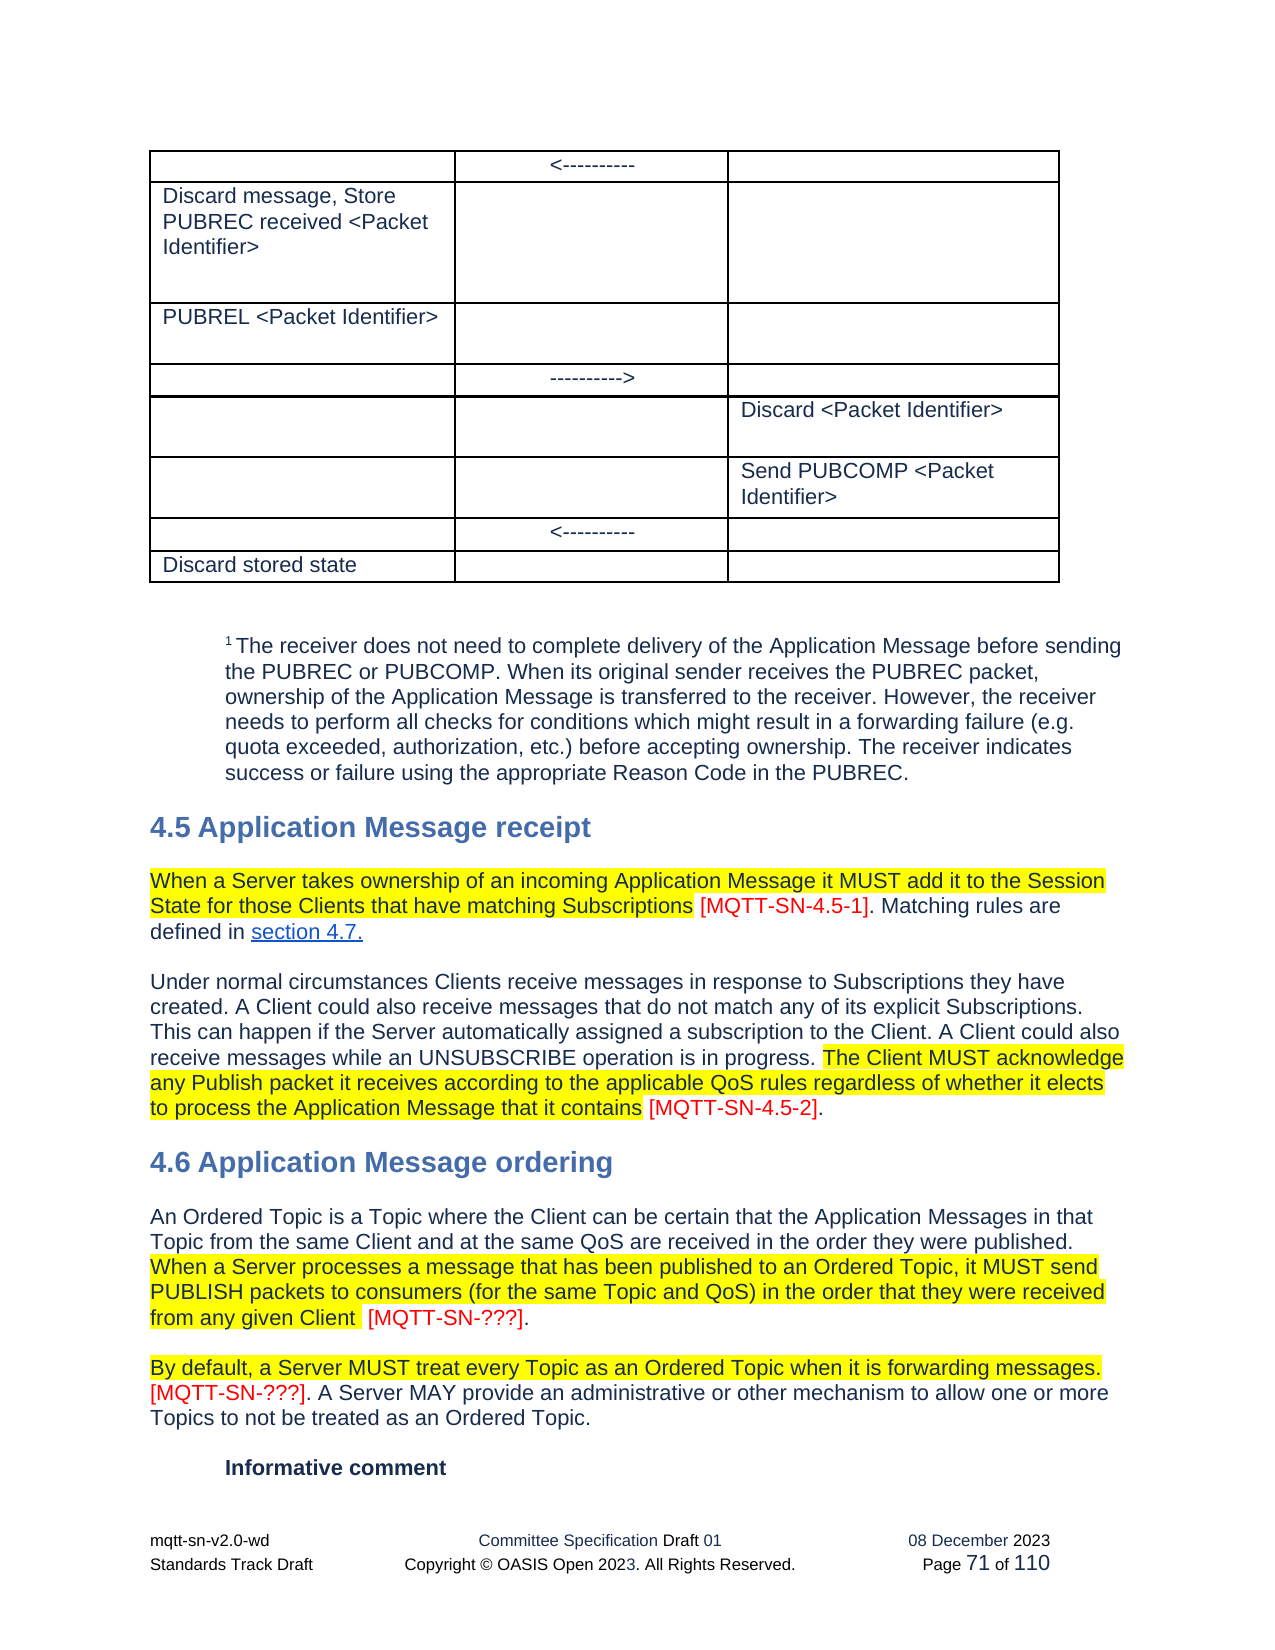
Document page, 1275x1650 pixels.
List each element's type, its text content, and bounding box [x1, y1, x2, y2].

table_cell Discard stored state [151, 552, 454, 581]
table_cell [729, 365, 1058, 395]
table_cell <---------- [456, 519, 727, 550]
table_cell [729, 519, 1058, 550]
table_cell Send PUBCOMP <Packet Identifier> [729, 458, 1058, 517]
table_cell [456, 183, 727, 302]
table_cell Discard <Packet Identifier> [729, 398, 1058, 456]
text When a Server takes ownership of an incoming Application Message it MUST add it to the Session State for those Clients that have matching Subscriptions [MQTT-SN-4.5-1]. Matching rules are defined in section 4.7. [150, 868, 1125, 944]
table_cell [456, 398, 727, 456]
table_cell [456, 304, 727, 362]
table_cell ----------> [456, 365, 727, 395]
text Informative comment [225, 1455, 1125, 1480]
table_cell [729, 152, 1058, 181]
table_cell [151, 458, 454, 517]
subtitle 4.5 Application Message receipt [150, 809, 1124, 843]
text An Ordered Topic is a Topic where the Client can be certain that the Application Messages in that Topic from the same Client and at the same QoS are received in the order they were published. When a Server processes a message that has been published to an Ordered Topic, it MUST send PUBLISH packets to consumers (for the same Topic and QoS) in the order that they were received from any given Client [MQTT-SN-???]. [150, 1203, 1125, 1329]
table_cell PUBREL <Packet Identifier> [151, 304, 454, 362]
table_cell [729, 304, 1058, 362]
text By default, a Server MUST treat every Topic as an Ordered Topic when it is forwarding messages. [MQTT-SN-???]. A Server MAY provide an administrative or other mechanism to allow one or more Topics to not be treated as an Ordered Topic. [150, 1354, 1125, 1430]
table_cell [151, 365, 454, 395]
table_cell [456, 552, 727, 581]
text 1 The receiver does not need to complete delivery of the Application Message before sending the PUBREC or PUBCOMP. When its original sender receives the PUBREC packet, ownership of the Application Message is transferred to the receiver. However, the receiver needs to perform all checks for conditions which might result in a forwarding failure (e.g. quota exceeded, authorization, etc.) before accepting ownership. The receiver indicates success or failure using the appropriate Reason Code in the PUBREC. [225, 633, 1125, 784]
table_cell [151, 152, 454, 181]
table_cell Discard message, Store PUBREC received <Packet Identifier> [151, 183, 454, 302]
subtitle 4.6 Application Message ordering [150, 1145, 1124, 1178]
table_cell [729, 183, 1058, 302]
text Under normal circumstances Clients receive messages in response to Subscriptions they have created. A Client could also receive messages that do not match any of its explicit Subscriptions. This can happen if the Server automatically assigned a subscription to the Client. A Client could also receive messages while an UNSUBSCRIBE operation is in progress. The Client MUST acknowledge any Publish packet it receives according to the applicable QoS rules regardless of whether it elects to process the Application Message that it contains [MQTT-SN-4.5-2]. [150, 969, 1125, 1120]
table_cell [456, 458, 727, 517]
table_cell [151, 398, 454, 456]
table_cell [729, 552, 1058, 581]
table_cell <---------- [456, 152, 727, 181]
table_cell [151, 519, 454, 550]
